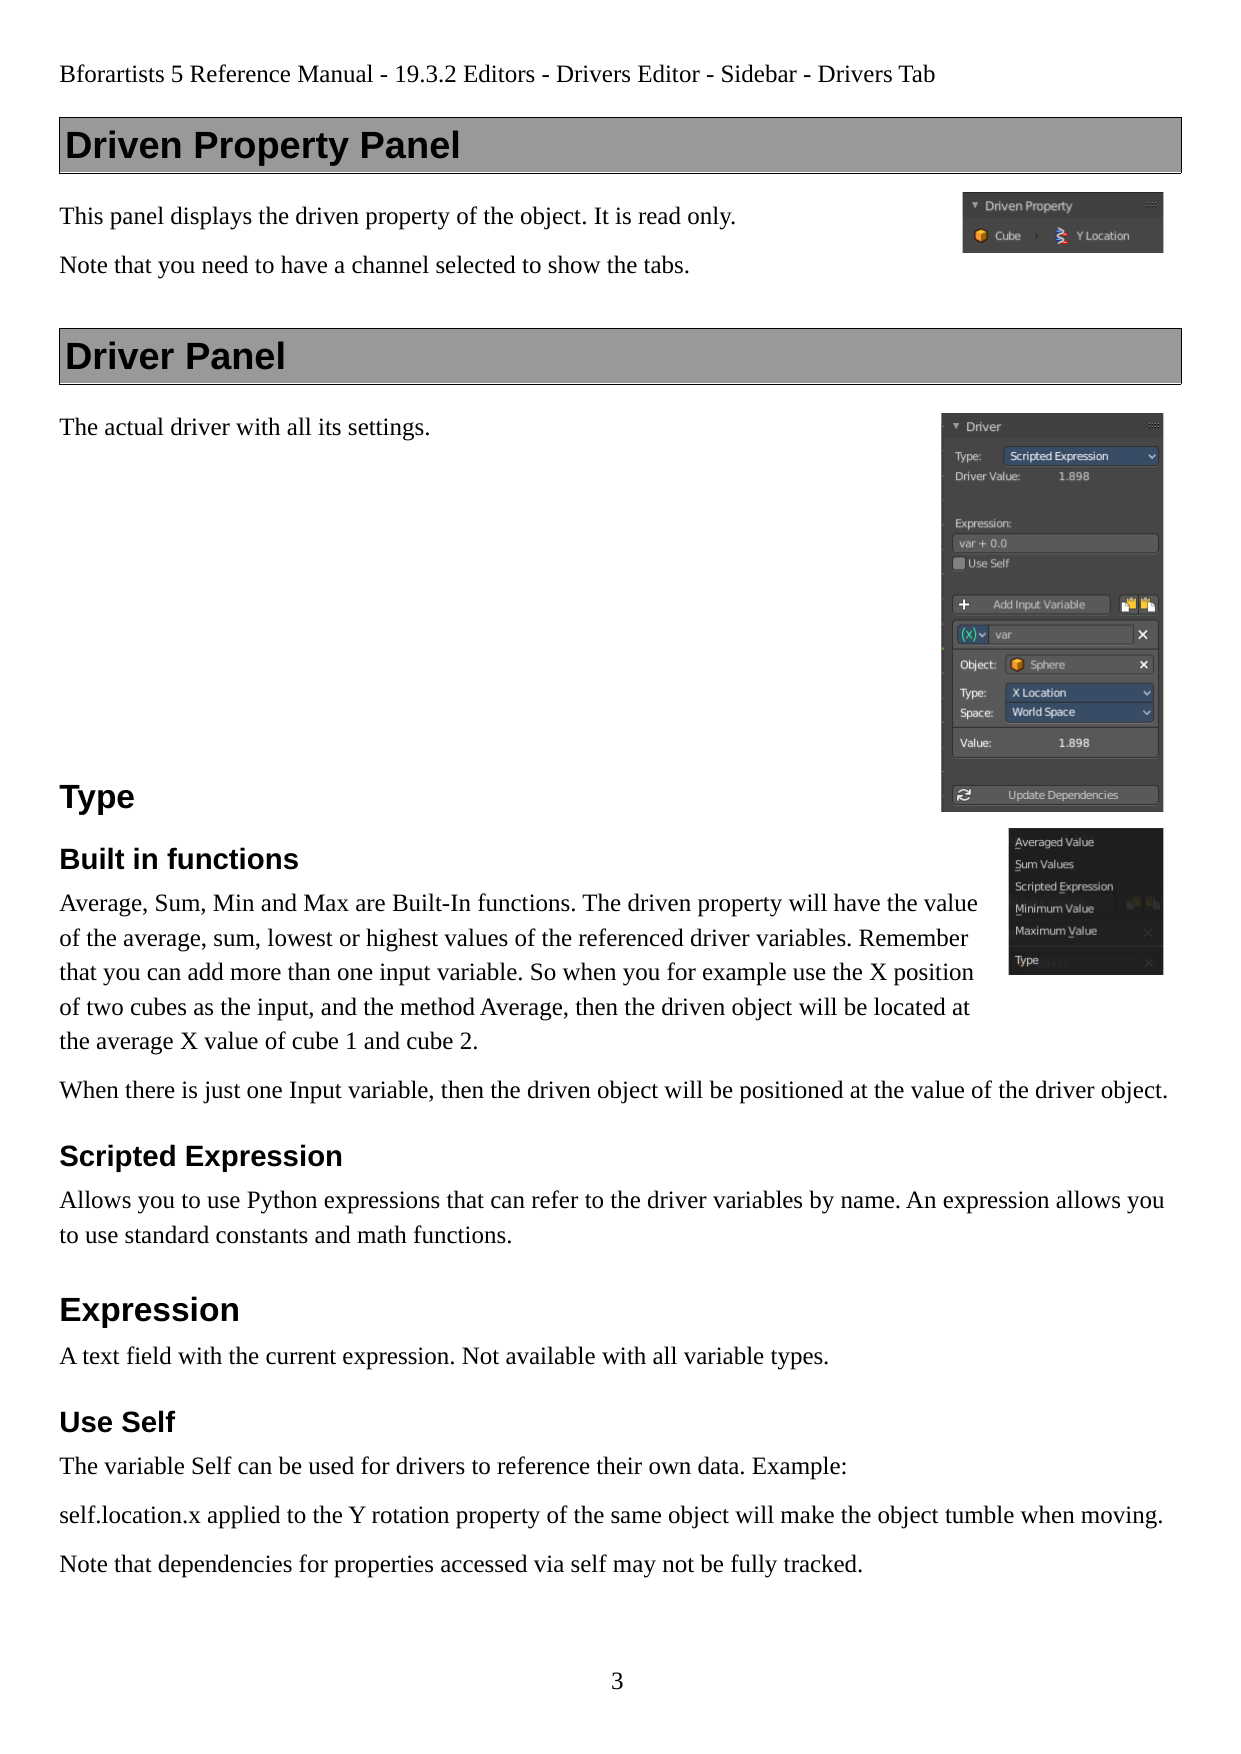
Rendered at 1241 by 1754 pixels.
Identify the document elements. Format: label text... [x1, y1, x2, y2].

subtitle Scripted Expression [59, 1139, 1181, 1173]
text Average, Sum, Min and Max are Built-In functions. The driven property will have the value of the average, sum, lowest or highest values of the referenced driver variables. Remember that you can add more than one input variable. So when you for example use the X position of two cubes as the input, and the method Average, then the driven object will be located at the average X value of cube 1 and cube 2. [59, 888, 1181, 1055]
text A text field with the current expression. Not available with all variable types. [59, 1341, 1181, 1370]
subtitle Type [59, 777, 1181, 815]
picture [962, 192, 1164, 253]
text Allows you to use Python expressions that can refer to the driver variables by name. An expression allows you to use standard constants and math functions. [59, 1185, 1181, 1249]
subtitle Built in functions [59, 842, 1008, 876]
subtitle Expression [59, 1290, 1181, 1328]
table_header Driver Panel [60, 329, 1181, 383]
text self.location.x applied to the Y rotation property of the same object will make the object tumble when moving. [59, 1500, 1181, 1529]
picture [1008, 828, 1164, 975]
table_header Driven Property Panel [60, 118, 1181, 172]
text Note that you need to have a channel selected to show the tabs. [59, 250, 1181, 279]
text Note that dependencies for properties accessed via self may not be fully tracked. [59, 1549, 1181, 1578]
text When there is just one Input variable, then the driven object will be positioned at the value of the driver object. [59, 1076, 1181, 1104]
subtitle [1164, 842, 1181, 876]
picture [941, 413, 1164, 812]
text This panel displays the driven property of the object. It is read only. [59, 201, 962, 230]
text The actual driver with all its settings. [59, 412, 1181, 441]
text The variable Self can be used for drivers to reference their own data. Example: [59, 1451, 1181, 1479]
subtitle Use Self [59, 1404, 1181, 1438]
